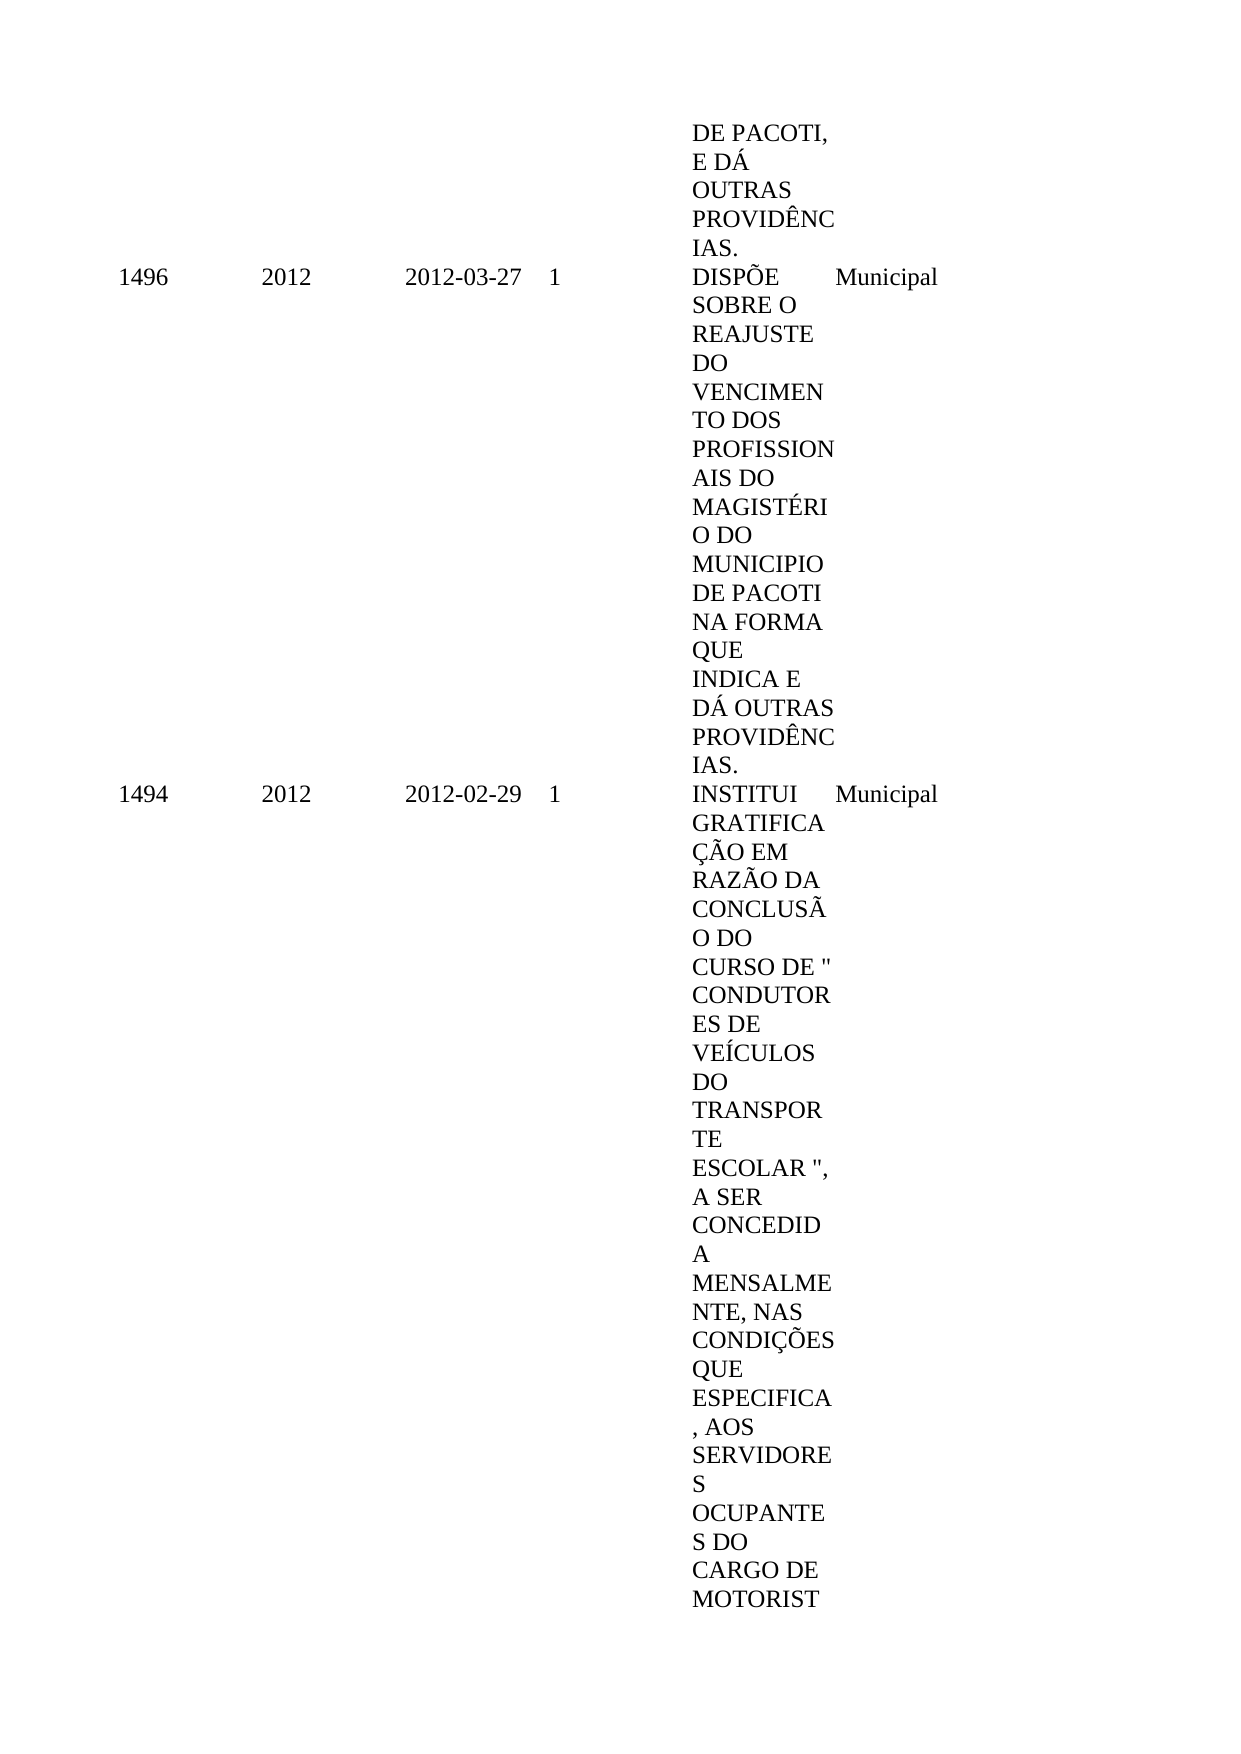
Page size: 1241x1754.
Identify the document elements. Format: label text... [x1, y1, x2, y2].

table_cell [405, 118, 548, 262]
table_cell 2012 [261, 779, 405, 1613]
table_cell INSTITUI GRATIFICAÇÃO EM RAZÃO DA CONCLUSÃO DO CURSO DE " CONDUTORES DE VEÍCULOS DO TRANSPORTE ESCOLAR ", A SER CONCEDIDA MENSALMENTE, NAS CONDIÇÕES QUE ESPECIFICA, AOS SERVIDORES OCUPANTES DO CARGO DE MOTORIST [692, 779, 835, 1613]
table_cell [979, 262, 1122, 779]
table_cell [548, 118, 692, 262]
table_cell 2012-02-29 [405, 779, 548, 1613]
table_cell 1496 [118, 262, 261, 779]
table_cell 2012 [261, 262, 405, 779]
table_cell [979, 779, 1122, 1613]
table_cell [118, 118, 261, 262]
table_cell 2012-03-27 [405, 262, 548, 779]
table_cell 1494 [118, 779, 261, 1613]
table_cell [835, 118, 979, 262]
table_cell DE PACOTI, E DÁ OUTRAS PROVIDÊNCIAS. [692, 118, 835, 262]
table_cell [979, 118, 1122, 262]
table_cell [261, 118, 405, 262]
table_cell 1 [548, 262, 692, 779]
table_cell Municipal [835, 779, 979, 1613]
table_cell Municipal [835, 262, 979, 779]
table_cell DISPÕE SOBRE O REAJUSTE DO VENCIMENTO DOS PROFISSIONAIS DO MAGISTÉRIO DO MUNICIPIO DE PACOTI NA FORMA QUE INDICA E DÁ OUTRAS PROVIDÊNCIAS. [692, 262, 835, 779]
table_cell 1 [548, 779, 692, 1613]
